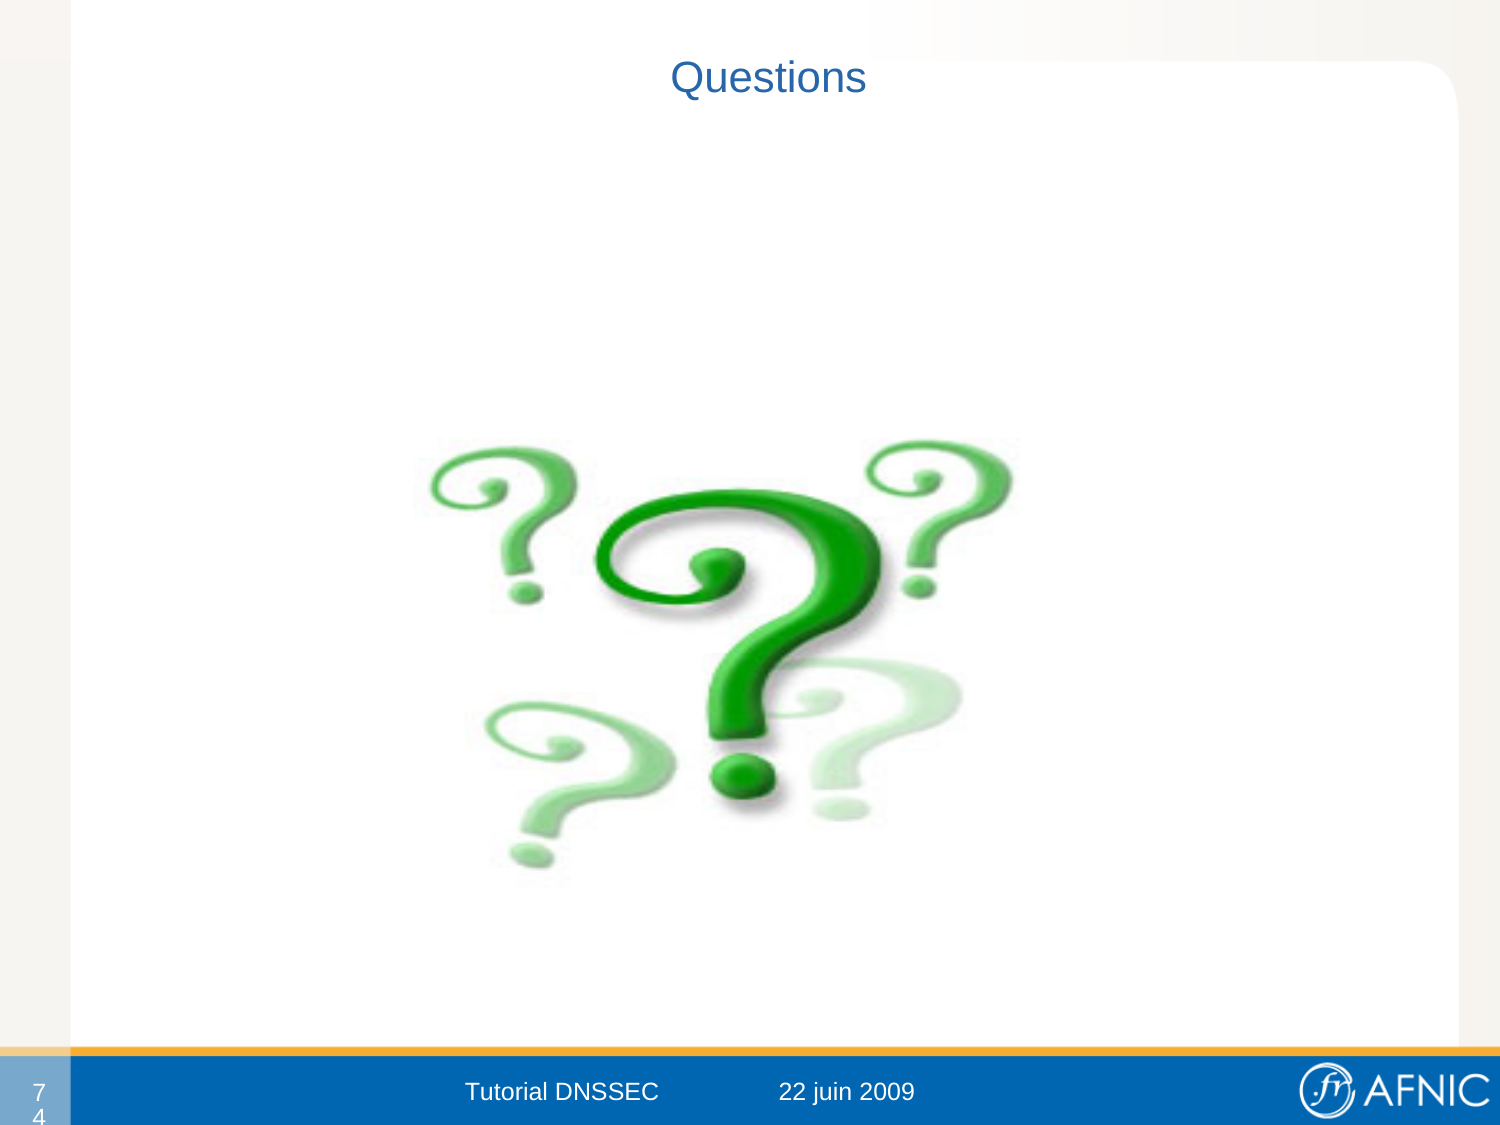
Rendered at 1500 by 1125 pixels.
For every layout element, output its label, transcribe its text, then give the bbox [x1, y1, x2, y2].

title Questions [112, 12, 1426, 138]
picture [35, 1112, 41, 1120]
picture [0, 0, 1500, 1125]
